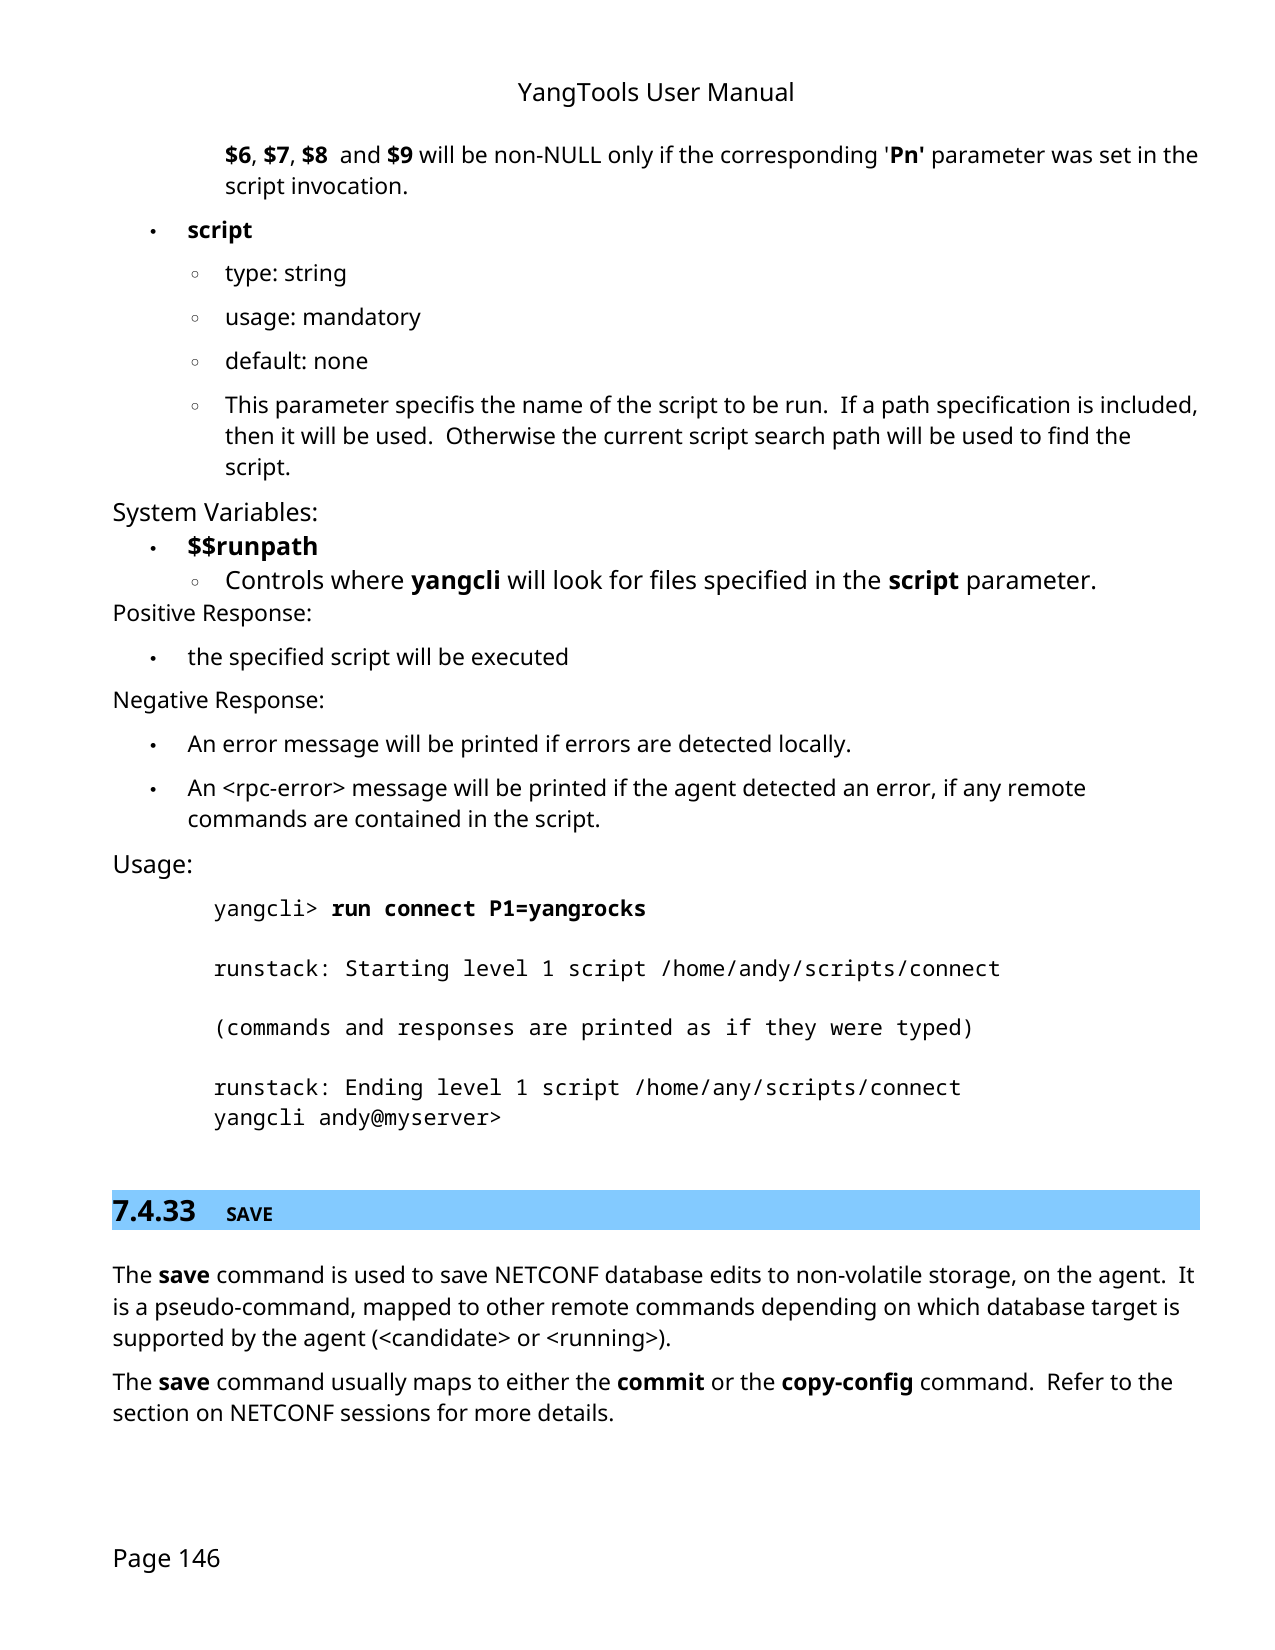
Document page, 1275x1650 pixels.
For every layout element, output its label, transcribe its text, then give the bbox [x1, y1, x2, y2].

list usage: mandatory [187, 301, 1200, 332]
list $6, $7, $8 and $9 will be non-NULL only if the corresponding 'Pn' parameter was set in the script invocation. [187, 138, 1200, 201]
text The save command is used to save NETCONF database edits to non-volatile storage, on the agent. It is a pseudo-command, mapped to other remote commands depending on which database target is supported by the agent (<candidate> or <running>). [112, 1259, 1200, 1353]
text Usage: [112, 847, 1200, 881]
text The save command usually maps to either the commit or the copy-config command. Refer to the section on NETCONF sessions for more details. [112, 1365, 1200, 1428]
text Positive Response: [112, 597, 1200, 628]
list the specified script will be executed [150, 641, 1200, 672]
list default: none [187, 345, 1200, 376]
text Negative Response: [112, 684, 1200, 716]
subtitle save [112, 1190, 1200, 1230]
list This parameter specifis the name of the script to be run. If a path specification is included, then it will be used. Otherwise the current script search path will be used to find the script. [187, 388, 1200, 482]
list script [150, 213, 1200, 245]
list type: string [187, 257, 1200, 288]
list An error message will be printed if errors are detected locally. [150, 728, 1200, 759]
list An <rpc-error> message will be printed if the agent detected an error, if any remote commands are contained in the script. [150, 772, 1200, 834]
text yangcli> run connect P1=yangrocks runstack: Starting level 1 script /home/andy/scripts/connect (commands and responses are printed as if they were typed) runstack: Ending level 1 script /home/any/scripts/connect yangcli andy@myserver> [139, 893, 1200, 1161]
text System Variables: [112, 495, 1200, 529]
list Controls where yangcli will look for files specified in the script parameter. [187, 563, 1200, 597]
list $$runpath [150, 529, 1200, 563]
